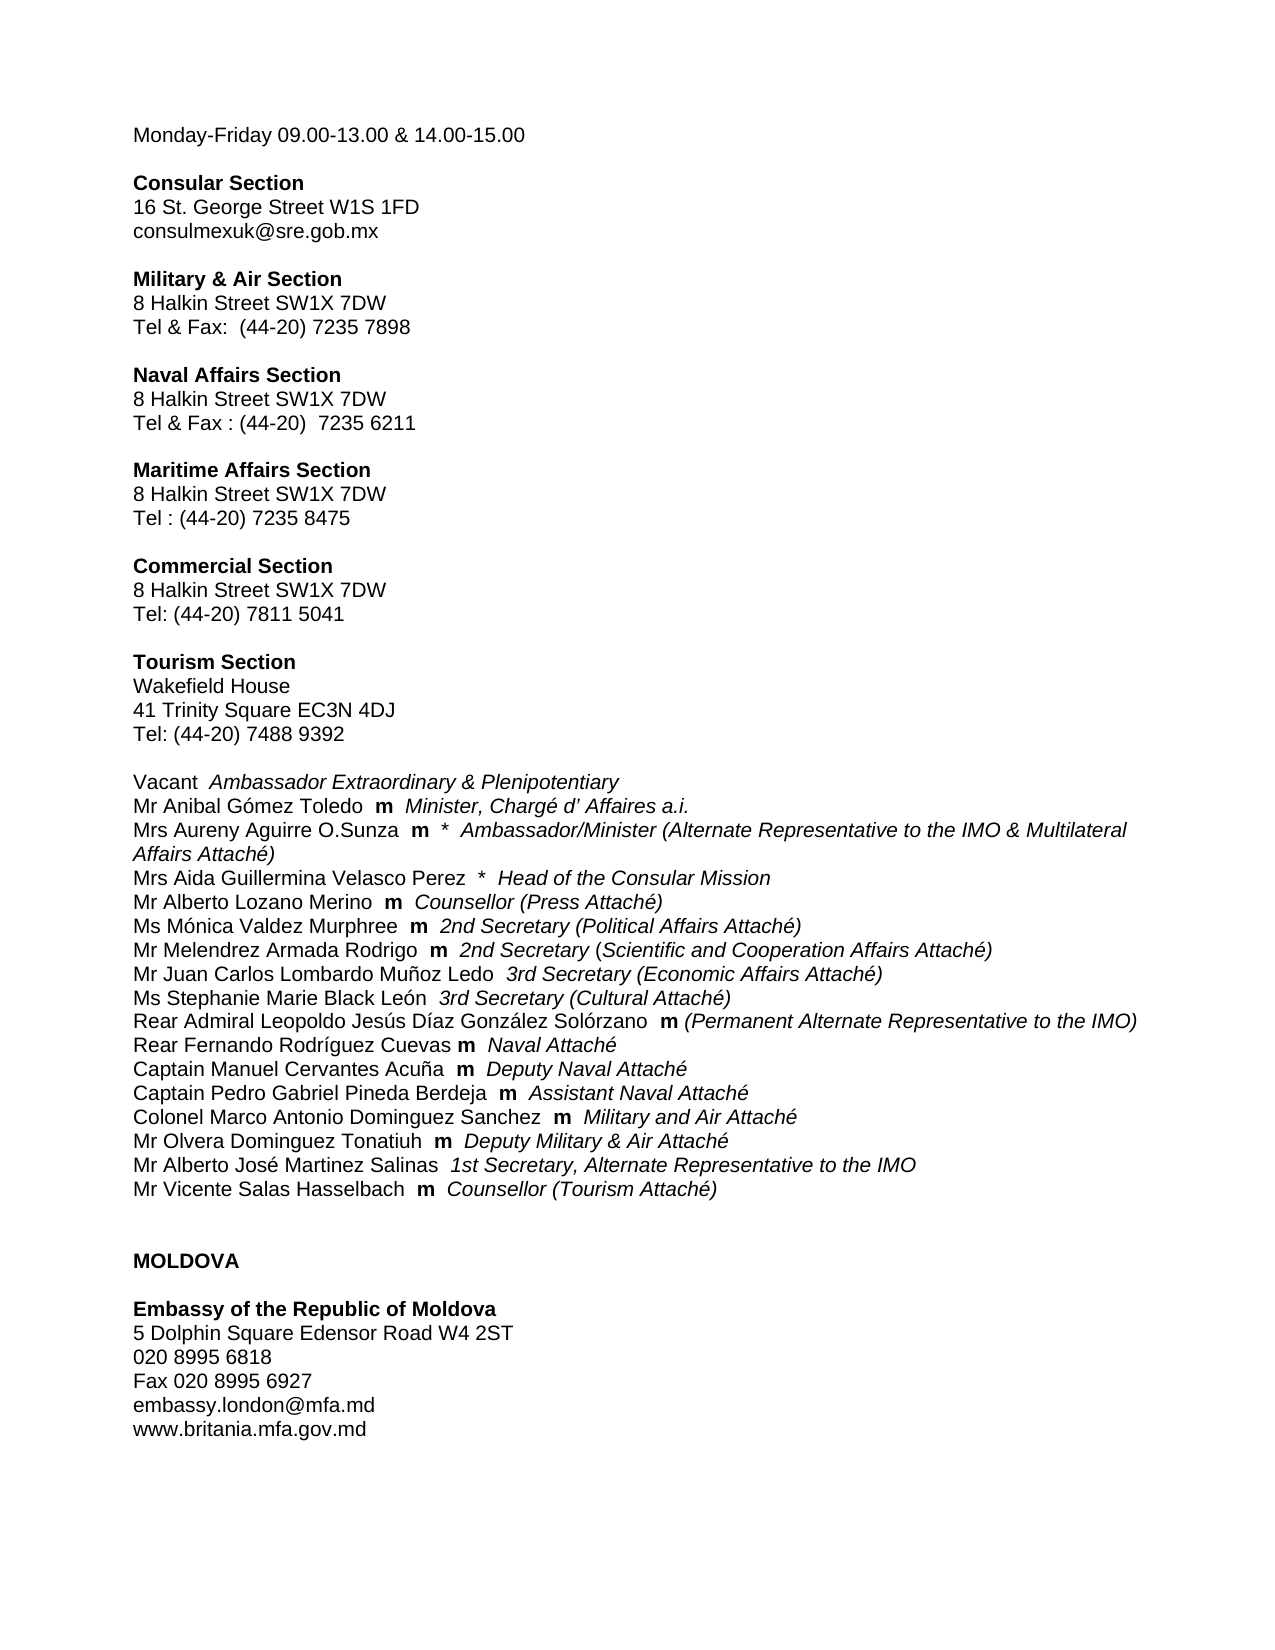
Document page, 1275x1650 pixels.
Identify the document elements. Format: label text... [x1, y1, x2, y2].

text Tourism Section [133, 650, 1181, 674]
text Captain Manuel Cervantes Acuña m Deputy Naval Attaché [133, 1057, 1181, 1081]
text Tel: (44-20) 7488 9392 [133, 722, 1181, 746]
text Vacant Ambassador Extraordinary & Plenipotentiary [133, 770, 1181, 794]
text www.britania.mfa.gov.md [133, 1417, 1181, 1441]
text 5 Dolphin Square Edensor Road W4 2ST [133, 1321, 1181, 1345]
text Mrs Aida Guillermina Velasco Perez * Head of the Consular Mission [133, 866, 1181, 889]
text Captain Pedro Gabriel Pineda Berdeja m Assistant Naval Attaché [133, 1081, 1181, 1105]
subtitle Commercial Section [133, 554, 1181, 578]
text Wakefield House [133, 674, 1181, 698]
text Mr Olvera Dominguez Tonatiuh m Deputy Military & Air Attaché [133, 1129, 1181, 1153]
text MOLDOVA [133, 1249, 1181, 1273]
text Mrs Aureny Aguirre O.Sunza m * Ambassador/Minister (Alternate Representative to the IMO & Multilateral Affairs Attaché) [133, 818, 1181, 866]
text Rear Admiral Leopoldo Jesús Díaz González Solórzano m (Permanent Alternate Representative to the IMO) [133, 1009, 1181, 1033]
text 8 Halkin Street SW1X 7DW [133, 482, 1181, 506]
text embassy.london@mfa.md [133, 1393, 1181, 1417]
subtitle Maritime Affairs Section [133, 458, 1181, 482]
text Tel : (44-20) 7235 8475 [133, 506, 1181, 530]
subtitle Embassy of the Republic of Moldova [133, 1297, 1181, 1321]
text Mr Melendrez Armada Rodrigo m 2nd Secretary (Scientific and Cooperation Affairs Attaché) [133, 937, 1181, 961]
text Rear Fernando Rodríguez Cuevas m Naval Attaché [133, 1033, 1181, 1057]
subtitle Naval Affairs Section [133, 362, 1181, 386]
text Mr Alberto José Martinez Salinas 1st Secretary, Alternate Representative to the IMO [133, 1153, 1181, 1177]
text Tel & Fax : (44-20) 7235 6211 [133, 410, 1181, 434]
text 8 Halkin Street SW1X 7DW [133, 291, 1181, 314]
text consulmexuk@sre.gob.mx [133, 219, 1181, 243]
text Monday-Friday 09.00-13.00 & 14.00-15.00 [133, 123, 1181, 147]
text Mr Anibal Gómez Toledo m Minister, Chargé d’ Affaires a.i. [133, 794, 1181, 818]
text Mr Vicente Salas Hasselbach m Counsellor (Tourism Attaché) [133, 1177, 1181, 1201]
text Ms Stephanie Marie Black León 3rd Secretary (Cultural Attaché) [133, 985, 1181, 1009]
text Colonel Marco Antonio Dominguez Sanchez m Military and Air Attaché [133, 1105, 1181, 1129]
text Fax 020 8995 6927 [133, 1369, 1181, 1393]
text Tel: (44-20) 7811 5041 [133, 602, 1181, 626]
text 020 8995 6818 [133, 1345, 1181, 1369]
text 8 Halkin Street SW1X 7DW [133, 386, 1181, 410]
text Ms Mónica Valdez Murphree m 2nd Secretary (Political Affairs Attaché) [133, 913, 1181, 937]
text Mr Alberto Lozano Merino m Counsellor (Press Attaché) [133, 889, 1181, 913]
text 41 Trinity Square EC3N 4DJ [133, 698, 1181, 722]
subtitle Military & Air Section [133, 267, 1181, 291]
text 8 Halkin Street SW1X 7DW [133, 578, 1181, 602]
text 16 St. George Street W1S 1FD [133, 195, 1181, 219]
text Mr Juan Carlos Lombardo Muñoz Ledo 3rd Secretary (Economic Affairs Attaché) [133, 961, 1181, 985]
subtitle Consular Section [133, 171, 1181, 195]
text Tel & Fax: (44-20) 7235 7898 [133, 314, 1181, 338]
